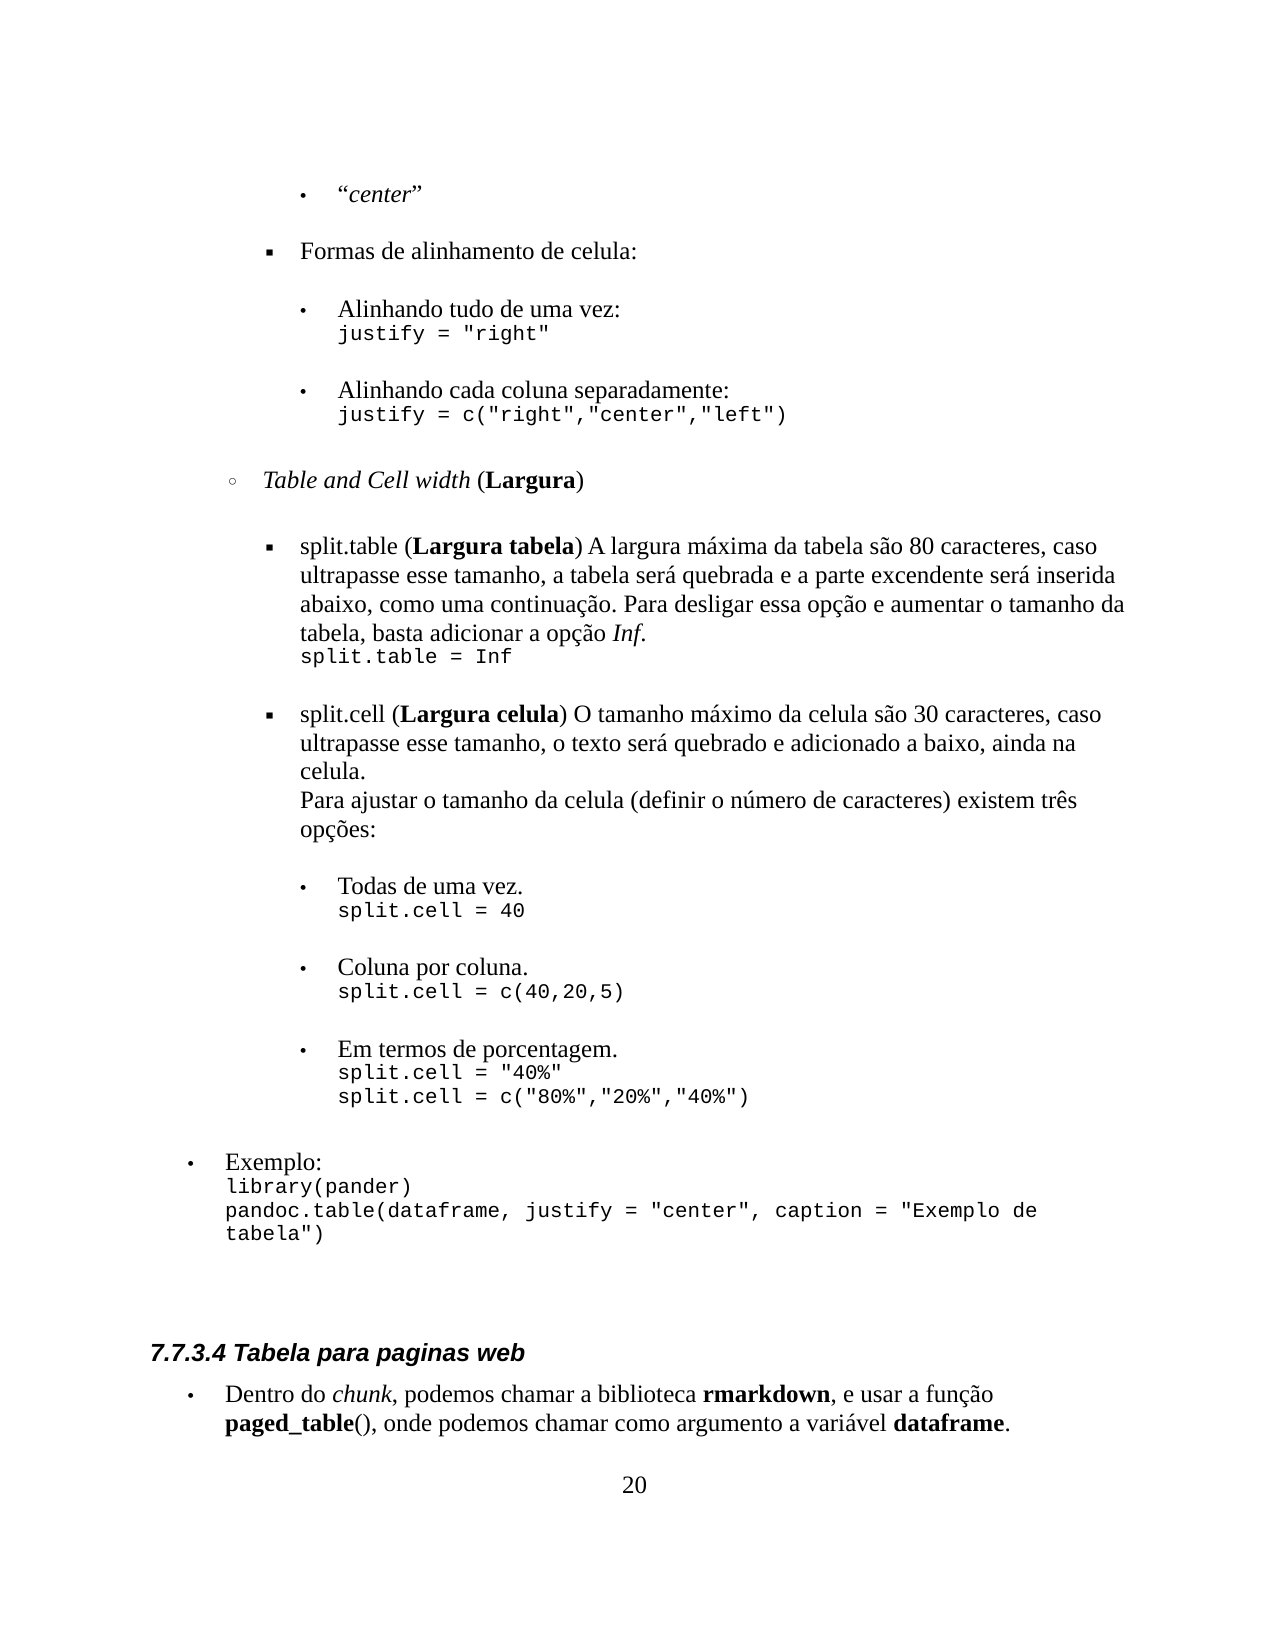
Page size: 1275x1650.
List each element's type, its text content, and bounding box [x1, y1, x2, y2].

list Formas de alinhamento de celula: [262, 236, 1125, 294]
list Em termos de porcentagem. split.cell = "40%" split.cell = c("80%","20%","40%") [300, 1034, 1125, 1138]
list “center” [300, 179, 1125, 236]
list Table and Cell width (Largura) [225, 465, 1125, 522]
list split.table (Largura tabela) A largura máxima da tabela são 80 caracteres, caso ultrapasse esse tamanho, a tabela será quebrada e a parte excendente será inserida abaixo, como uma continuação. Para desligar essa opção e aumentar o tamanho da tabela, basta adicionar a opção Inf. split.table = Inf [262, 531, 1125, 699]
list Alinhando tudo de uma vez: justify = "right" [300, 294, 1125, 375]
list Dentro do chunk, podemos chamar a biblioteca rmarkdown, e usar a função paged_table(), onde podemos chamar como argumento a variável dataframe. [187, 1379, 1125, 1437]
list Alinhando cada coluna separadamente: justify = c("right","center","left") [300, 375, 1125, 456]
subtitle 7.7.3.4 Tabela para paginas web [150, 1338, 1125, 1367]
list split.cell (Largura celula) O tamanho máximo da celula são 30 caracteres, caso ultrapasse esse tamanho, o texto será quebrado e adicionado a baixo, ainda na celula. Para ajustar o tamanho da celula (definir o número de caracteres) existem três opções: [262, 699, 1125, 871]
list [300, 150, 1125, 179]
list Coluna por coluna. split.cell = c(40,20,5) [300, 952, 1125, 1034]
list Todas de uma vez. split.cell = 40 [300, 871, 1125, 952]
list Exemplo: library(pander) pandoc.table(dataframe, justify = "center", caption = "Exemplo de tabela") [187, 1147, 1125, 1276]
